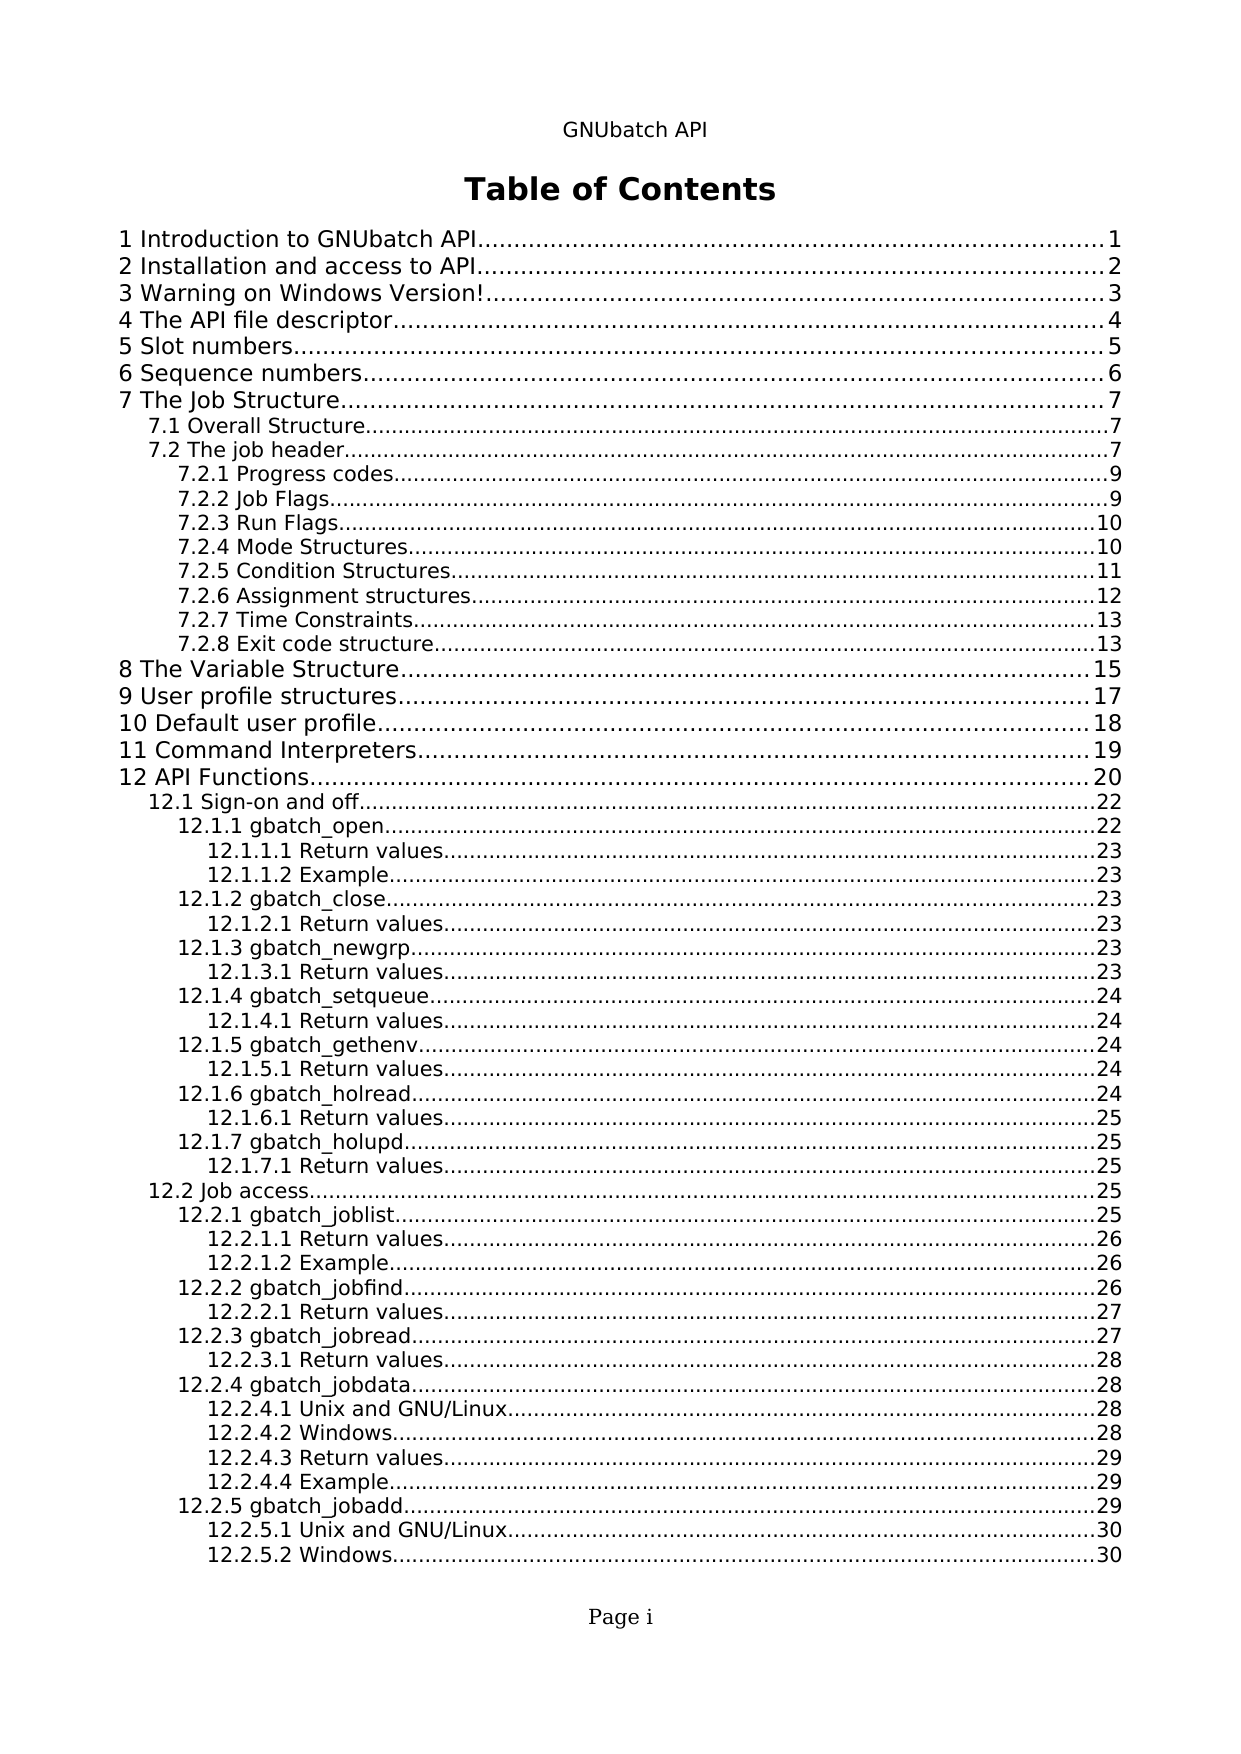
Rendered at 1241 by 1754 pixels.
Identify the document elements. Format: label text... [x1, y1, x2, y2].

text 7.1 Overall Structure 7 [148, 414, 1122, 438]
text 6 Sequence numbers 6 [118, 360, 1122, 387]
text 12.2.2.1 Return values 27 [207, 1300, 1122, 1324]
text 12.2.4.3 Return values 29 [207, 1446, 1122, 1470]
text 12.1.2.1 Return values 23 [207, 912, 1122, 936]
text 12.2.5.2 Windows 30 [207, 1543, 1122, 1567]
text 7 The Job Structure 7 [118, 387, 1122, 414]
text 12.1.4.1 Return values 24 [207, 1009, 1122, 1033]
text 12.1.3 gbatch_newgrp 23 [177, 936, 1122, 960]
text 12.1.5 gbatch_gethenv 24 [177, 1033, 1122, 1057]
text 7.2.2 Job Flags 9 [177, 487, 1122, 511]
text 12.1.7.1 Return values 25 [207, 1154, 1122, 1179]
text 12.1.6 gbatch_holread 24 [177, 1082, 1122, 1106]
text 8 The Variable Structure 15 [118, 657, 1122, 683]
text 12.1.1.1 Return values 23 [207, 839, 1122, 863]
text 12.2.5.1 Unix and GNU/Linux 30 [207, 1518, 1122, 1543]
text 7.2 The job header 7 [148, 438, 1122, 462]
subtitle Table of Contents [118, 172, 1122, 208]
text 12.2.2 gbatch_jobfind 26 [177, 1276, 1122, 1300]
text 12.1.2 gbatch_close 23 [177, 887, 1122, 912]
text 12.2.5 gbatch_jobadd 29 [177, 1494, 1122, 1518]
text 9 User profile structures 17 [118, 683, 1122, 710]
text 7.2.1 Progress codes 9 [177, 462, 1122, 487]
text 7.2.6 Assignment structures 12 [177, 584, 1122, 608]
text 12.2.1 gbatch_joblist 25 [177, 1203, 1122, 1227]
text 2 Installation and access to API 2 [118, 253, 1122, 280]
text 7.2.3 Run Flags 10 [177, 511, 1122, 535]
text 12.1.5.1 Return values 24 [207, 1057, 1122, 1082]
text 3 Warning on Windows Version! 3 [118, 280, 1122, 307]
text 12.2.3.1 Return values 28 [207, 1349, 1122, 1373]
text 7.2.7 Time Constraints 13 [177, 608, 1122, 632]
text 12.1.4 gbatch_setqueue 24 [177, 984, 1122, 1009]
text 7.2.8 Exit code structure 13 [177, 632, 1122, 657]
text 12.2.4 gbatch_jobdata 28 [177, 1373, 1122, 1397]
text 12.1.3.1 Return values 23 [207, 960, 1122, 984]
text 12.2.1.2 Example 26 [207, 1252, 1122, 1276]
text 12.2.4.2 Windows 28 [207, 1421, 1122, 1446]
text 12.1.6.1 Return values 25 [207, 1106, 1122, 1130]
text 1 Introduction to GNUbatch API 1 [118, 226, 1122, 253]
text 12.1 Sign-on and off 22 [148, 790, 1122, 815]
text 12.1.1 gbatch_open 22 [177, 815, 1122, 839]
text 12.2.4.4 Example 29 [207, 1470, 1122, 1494]
text 12.1.7 gbatch_holupd 25 [177, 1130, 1122, 1154]
text 12 API Functions 20 [118, 764, 1122, 790]
text 7.2.5 Condition Structures 11 [177, 559, 1122, 584]
text 11 Command Interpreters 19 [118, 737, 1122, 764]
text 12.2.1.1 Return values 26 [207, 1227, 1122, 1252]
text 12.2.4.1 Unix and GNU/Linux 28 [207, 1397, 1122, 1421]
text 4 The API file descriptor 4 [118, 307, 1122, 333]
text 10 Default user profile 18 [118, 710, 1122, 737]
text 12.2.3 gbatch_jobread 27 [177, 1324, 1122, 1349]
text 12.1.1.2 Example 23 [207, 863, 1122, 887]
text 7.2.4 Mode Structures 10 [177, 535, 1122, 559]
text 5 Slot numbers 5 [118, 333, 1122, 360]
text 12.2 Job access 25 [148, 1179, 1122, 1203]
